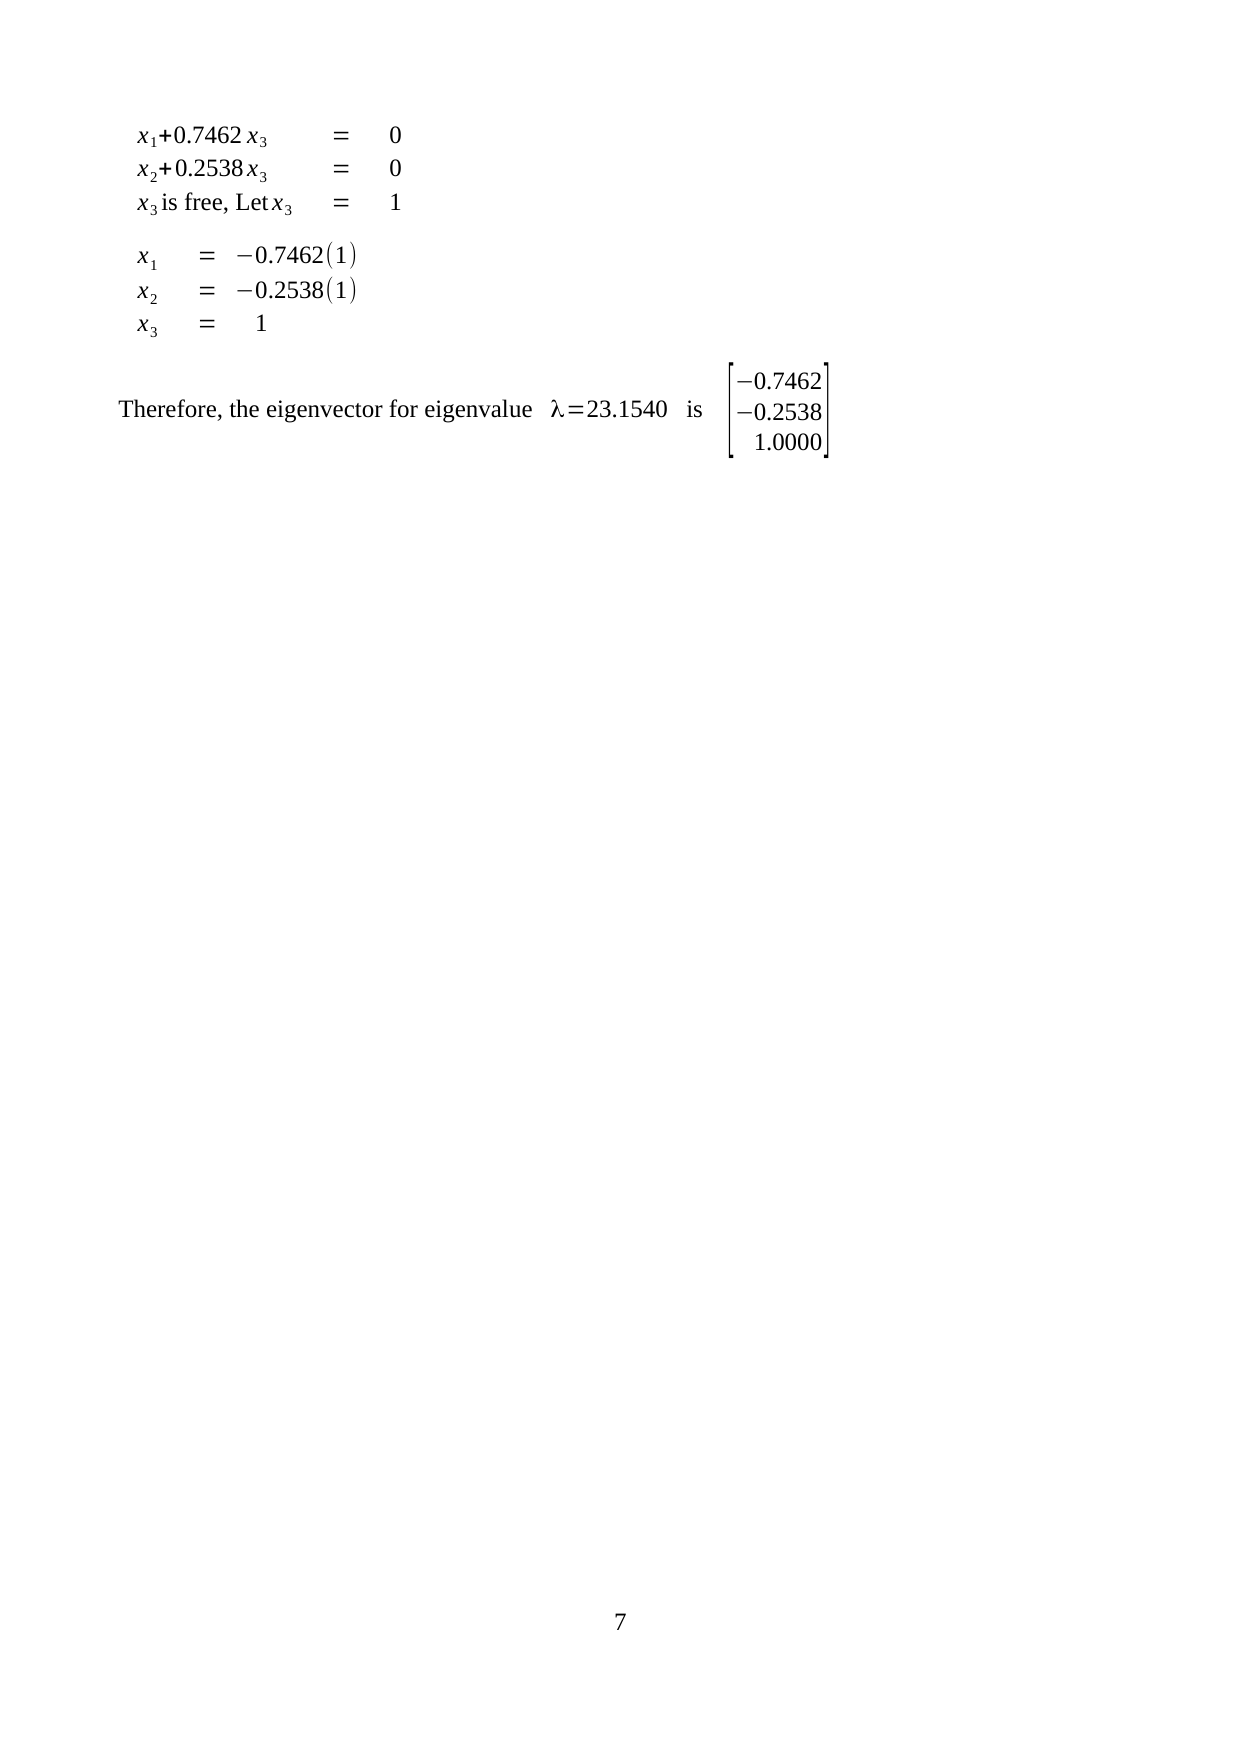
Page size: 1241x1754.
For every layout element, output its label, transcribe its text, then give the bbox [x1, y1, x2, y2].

text Therefore, the eigenvector for eigenvalueis [118, 361, 1122, 459]
